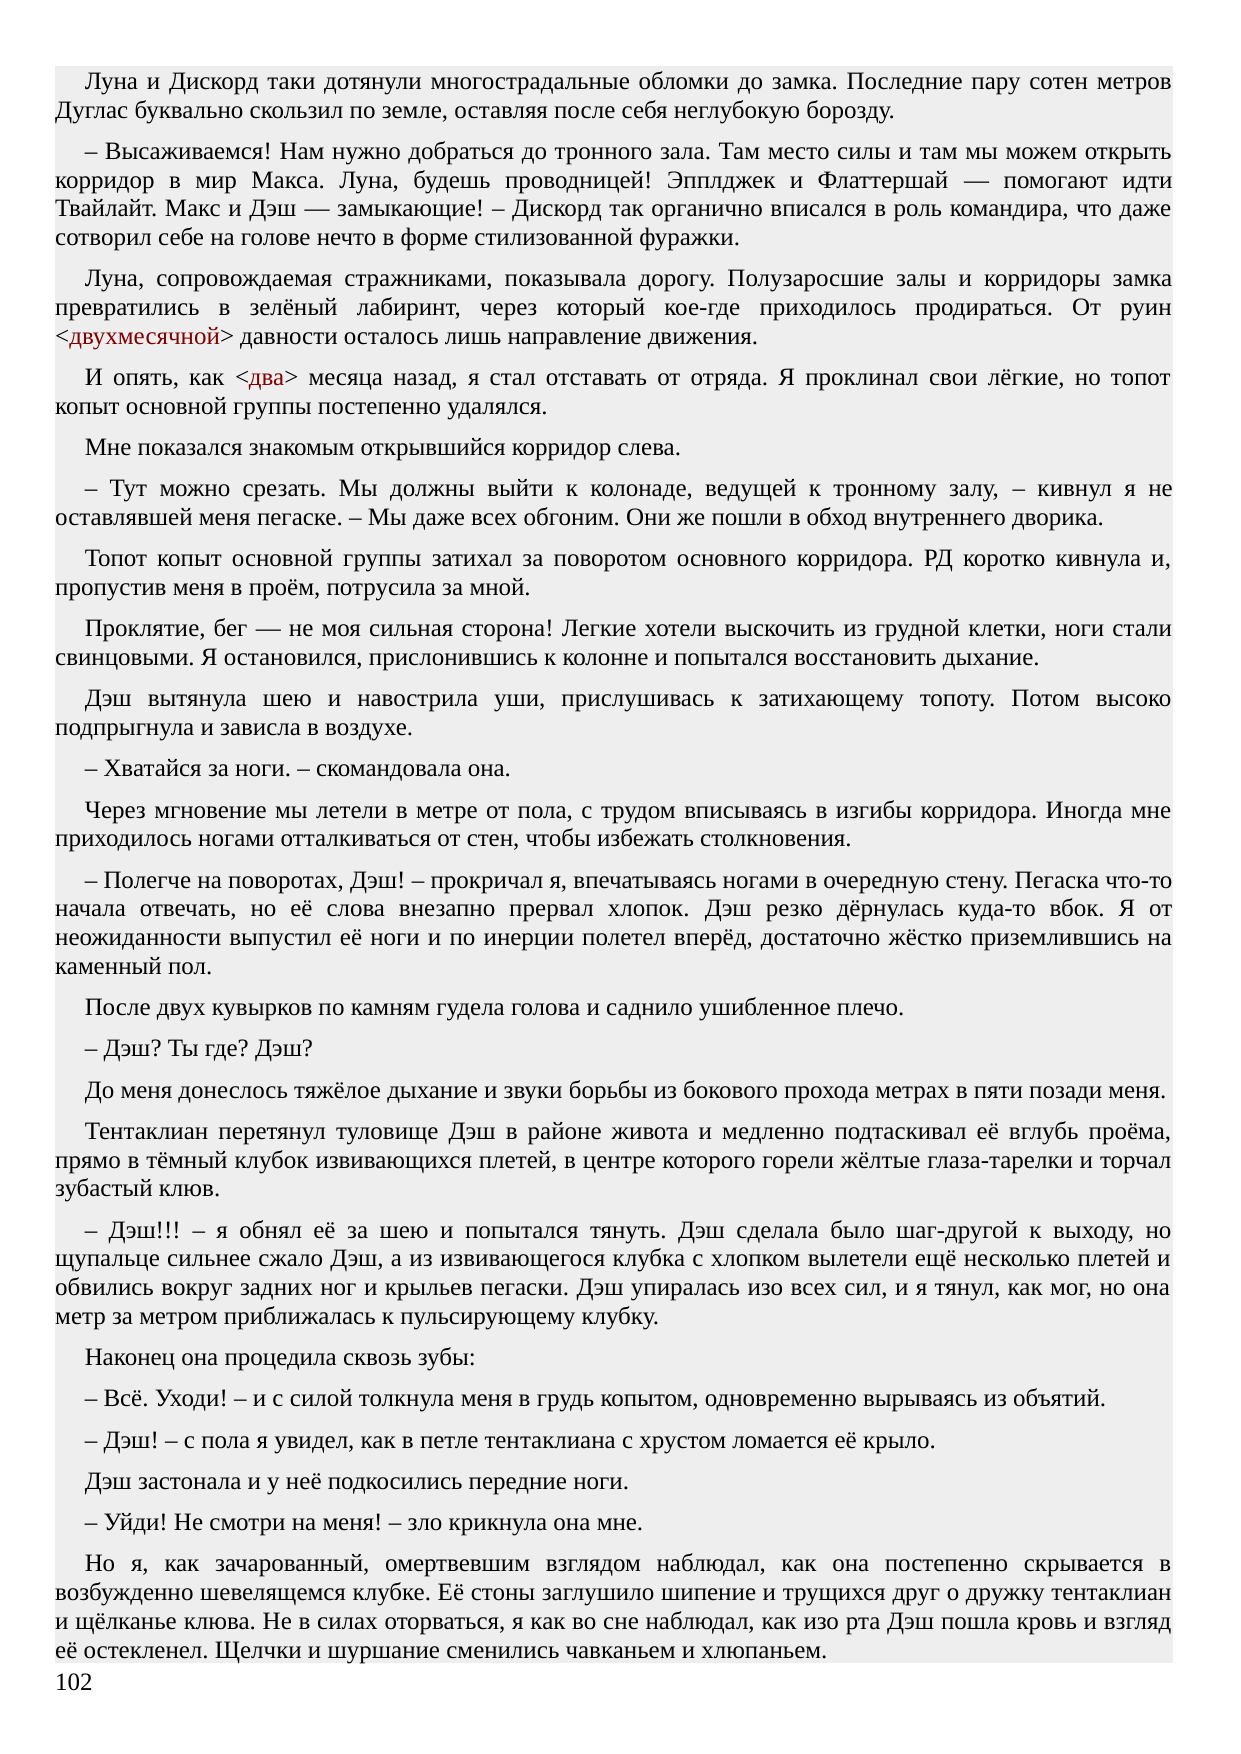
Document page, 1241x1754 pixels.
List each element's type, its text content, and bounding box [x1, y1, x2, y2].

text Через мгновение мы летели в метре от пола, с трудом вписываясь в изгибы корридора. Иногда мне приходилось ногами отталкиваться от стен, чтобы избежать столкновения. [55, 795, 1173, 852]
text – Уйди! Не смотри на меня! – зло крикнула она мне. [55, 1507, 1173, 1536]
text – Дэш!!! – я обнял её за шею и попытался тянуть. Дэш сделала было шаг-другой к выходу, но щупальце сильнее сжало Дэш, а из извивающегося клубка с хлопком вылетели ещё несколько плетей и обвились вокруг задних ног и крыльев пегаски. Дэш упиралась изо всех сил, и я тянул, как мог, но она метр за метром приближалась к пульсирующему клубку. [55, 1215, 1173, 1330]
text До меня донеслось тяжёлое дыхание и звуки борьбы из бокового прохода метрах в пяти позади меня. [55, 1075, 1173, 1103]
text Дэш вытянула шею и навострила уши, прислушивась к затихающему топоту. Потом высоко подпрыгнула и зависла в воздухе. [55, 683, 1173, 741]
text Мне показался знакомым открывшийся корридор слева. [55, 432, 1173, 461]
text Луна, сопровождаемая стражниками, показывала дорогу. Полузаросшие залы и корридоры замка превратились в зелёный лабиринт, через который кое-где приходилось продираться. От руин <двухмесячной> давности осталось лишь направление движения. [55, 263, 1173, 350]
text Тентаклиан перетянул туловище Дэш в районе живота и медленно подтаскивал её вглубь проёма, прямо в тёмный клубок извивающихся плетей, в центре которого горели жёлтые глаза-тарелки и торчал зубастый клюв. [55, 1116, 1173, 1202]
text После двух кувырков по камням гудела голова и саднило ушибленное плечо. [55, 992, 1173, 1021]
text И опять, как <два> месяца назад, я стал отставать от отряда. Я проклинал свои лёгкие, но топот копыт основной группы постепенно удалялся. [55, 362, 1173, 420]
text Топот копыт основной группы затихал за поворотом основного корридора. РД коротко кивнула и, пропустив меня в проём, потрусила за мной. [55, 543, 1173, 601]
text – Дэш? Ты где? Дэш? [55, 1033, 1173, 1062]
text – Тут можно срезать. Мы должны выйти к колонаде, ведущей к тронному залу, – кивнул я не оставлявшей меня пегаске. – Мы даже всех обгоним. Они же пошли в обход внутреннего дворика. [55, 473, 1173, 531]
text Луна и Дискорд таки дотянули многострадальные обломки до замка. Последние пару сотен метров Дуглас буквально скользил по земле, оставляя после себя неглубокую борозду. [55, 66, 1173, 123]
text – Дэш! – с пола я увидел, как в петле тентаклиана с хрустом ломается её крыло. [55, 1425, 1173, 1453]
text – Хватайся за ноги. – скомандовала она. [55, 753, 1173, 782]
text – Высаживаемся! Нам нужно добраться до тронного зала. Там место силы и там мы можем открыть корридор в мир Макса. Луна, будешь проводницей! Эпплджек и Флаттершай — помогают идти Твайлайт. Макс и Дэш — замыкающие! – Дискорд так органично вписался в роль командира, что даже сотворил себе на голове нечто в форме стилизованной фуражки. [55, 136, 1173, 251]
text Но я, как зачарованный, омертвевшим взглядом наблюдал, как она постепенно скрывается в возбужденно шевелящемся клубке. Её стоны заглушило шипение и трущихся друг о дружку тентаклиан и щёлканье клюва. Не в силах оторваться, я как во сне наблюдал, как изо рта Дэш пошла кровь и взгляд её остекленел. Щелчки и шуршание сменились чавканьем и хлюпаньем. [55, 1548, 1173, 1663]
text Наконец она процедила сквозь зубы: [55, 1342, 1173, 1371]
text Дэш застонала и у неё подкосились передние ноги. [55, 1466, 1173, 1495]
text – Всё. Уходи! – и с силой толкнула меня в грудь копытом, одновременно вырываясь из объятий. [55, 1383, 1173, 1412]
text – Полегче на поворотах, Дэш! – прокричал я, впечатываясь ногами в очередную стену. Пегаска что-то начала отвечать, но её слова внезапно прервал хлопок. Дэш резко дёрнулась куда-то вбок. Я от неожиданности выпустил её ноги и по инерции полетел вперёд, достаточно жёстко приземлившись на каменный пол. [55, 865, 1173, 980]
text Проклятие, бег — не моя сильная сторона! Легкие хотели выскочить из грудной клетки, ноги стали свинцовыми. Я остановился, прислонившись к колонне и попытался восстановить дыхание. [55, 613, 1173, 671]
